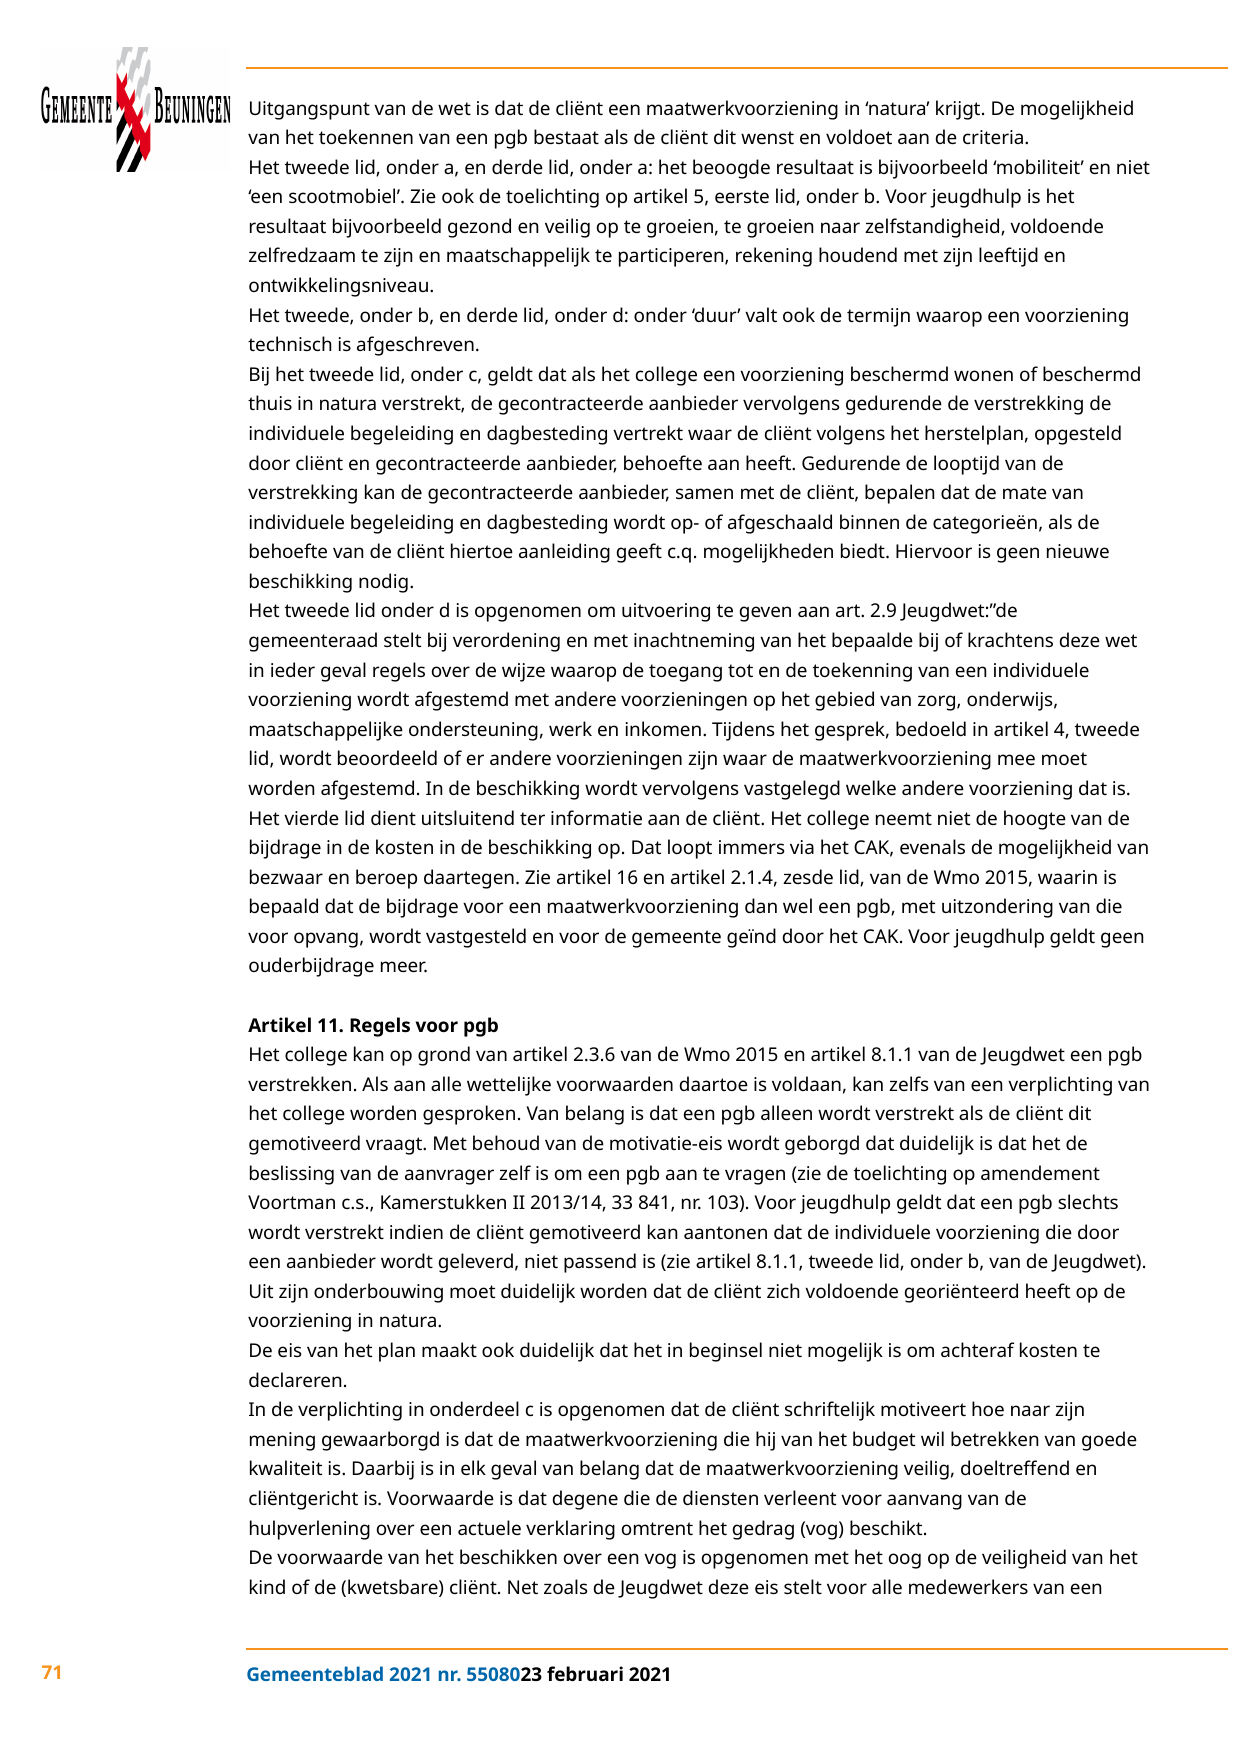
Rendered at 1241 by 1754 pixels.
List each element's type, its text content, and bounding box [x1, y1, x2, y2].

text De voorwaarde van het beschikken over een vog is opgenomen met het oog op de veiligheid van het kind of de (kwetsbare) cliënt. Net zoals de Jeugdwet deze eis stelt voor alle medewerkers van een [248, 1544, 1152, 1600]
text Het college kan op grond van artikel 2.3.6 van de Wmo 2015 en artikel 8.1.1 van de Jeugdwet een pgb verstrekken. Als aan alle wettelijke voorwaarden daartoe is voldaan, kan zelfs van een verplichting van het college worden gesproken. Van belang is dat een pgb alleen wordt verstrekt als de cliënt dit gemotiveerd vraagt. Met behoud van de motivatie-eis wordt geborgd dat duidelijk is dat het de beslissing van de aanvrager zelf is om een pgb aan te vragen (zie de toelichting op amendement Voortman c.s., Kamerstukken II 2013/14, 33 841, nr. 103). Voor jeugdhulp geldt dat een pgb slechts wordt verstrekt indien de cliënt gemotiveerd kan aantonen dat de individuele voorziening die door een aanbieder wordt geleverd, niet passend is (zie artikel 8.1.1, tweede lid, onder b, van de Jeugdwet). Uit zijn onderbouwing moet duidelijk worden dat de cliënt zich voldoende georiënteerd heeft op de voorziening in natura. [248, 1041, 1152, 1333]
picture [41, 47, 231, 172]
text In de verplichting in onderdeel c is opgenomen dat de cliënt schriftelijk motiveert hoe naar zijn mening gewaarborgd is dat de maatwerkvoorziening die hij van het budget wil betrekken van goede kwaliteit is. Daarbij is in elk geval van belang dat de maatwerkvoorziening veilig, doeltreffend en cliëntgericht is. Voorwaarde is dat degene die de diensten verleent voor aanvang van de hulpverlening over een actuele verklaring omtrent het gedrag (vog) beschikt. [248, 1396, 1152, 1541]
text Het tweede lid onder d is opgenomen om uitvoering te geven aan art. 2.9 Jeugdwet:”de gemeenteraad stelt bij verordening en met inachtneming van het bepaalde bij of krachtens deze wet in ieder geval regels over de wijze waarop de toegang tot en de toekenning van een individuele voorziening wordt afgestemd met andere voorzieningen op het gebied van zorg, onderwijs, maatschappelijke ondersteuning, werk en inkomen. Tijdens het gesprek, bedoeld in artikel 4, tweede lid, wordt beoordeeld of er andere voorzieningen zijn waar de maatwerkvoorziening mee moet worden afgestemd. In de beschikking wordt vervolgens vastgelegd welke andere voorziening dat is. [248, 598, 1152, 801]
text Uitgangspunt van de wet is dat de cliënt een maatwerkvoorziening in ‘natura’ krijgt. De mogelijkheid van het toekennen van een pgb bestaat als de cliënt dit wenst en voldoet aan de criteria. [248, 95, 1152, 150]
text Het tweede, onder b, en derde lid, onder d: onder ‘duur’ valt ook de termijn waarop een voorziening technisch is afgeschreven. [248, 302, 1152, 357]
text Bij het tweede lid, onder c, geldt dat als het college een voorziening beschermd wonen of beschermd thuis in natura verstrekt, de gecontracteerde aanbieder vervolgens gedurende de verstrekking de individuele begeleiding en dagbesteding vertrekt waar de cliënt volgens het herstelplan, opgesteld door cliënt en gecontracteerde aanbieder, behoefte aan heeft. Gedurende de looptijd van de verstrekking kan de gecontracteerde aanbieder, samen met de cliënt, bepalen dat de mate van individuele begeleiding en dagbesteding wordt op- of afgeschaald binnen de categorieën, als de behoefte van de cliënt hiertoe aanleiding geeft c.q. mogelijkheden biedt. Hiervoor is geen nieuwe beschikking nodig. [248, 361, 1152, 594]
text De eis van het plan maakt ook duidelijk dat het in beginsel niet mogelijk is om achteraf kosten te declareren. [248, 1337, 1152, 1393]
text Het vierde lid dient uitsluitend ter informatie aan de cliënt. Het college neemt niet de hoogte van de bijdrage in de kosten in de beschikking op. Dat loopt immers via het CAK, evenals de mogelijkheid van bezwaar en beroep daartegen. Zie artikel 16 en artikel 2.1.4, zesde lid, van de Wmo 2015, waarin is bepaald dat de bijdrage voor een maatwerkvoorziening dan wel een pgb, met uitzondering van die voor opvang, wordt vastgesteld en voor de gemeente geïnd door het CAK. Voor jeugdhulp geldt geen ouderbijdrage meer. [248, 805, 1152, 978]
text Artikel 11. Regels voor pgb [248, 1012, 1152, 1038]
text Het tweede lid, onder a, en derde lid, onder a: het beoogde resultaat is bijvoorbeeld ‘mobiliteit’ en niet ‘een scootmobiel’. Zie ook de toelichting op artikel 5, eerste lid, onder b. Voor jeugdhulp is het resultaat bijvoorbeeld gezond en veilig op te groeien, te groeien naar zelfstandigheid, voldoende zelfredzaam te zijn en maatschappelijk te participeren, rekening houdend met zijn leeftijd en ontwikkelingsniveau. [248, 154, 1152, 298]
